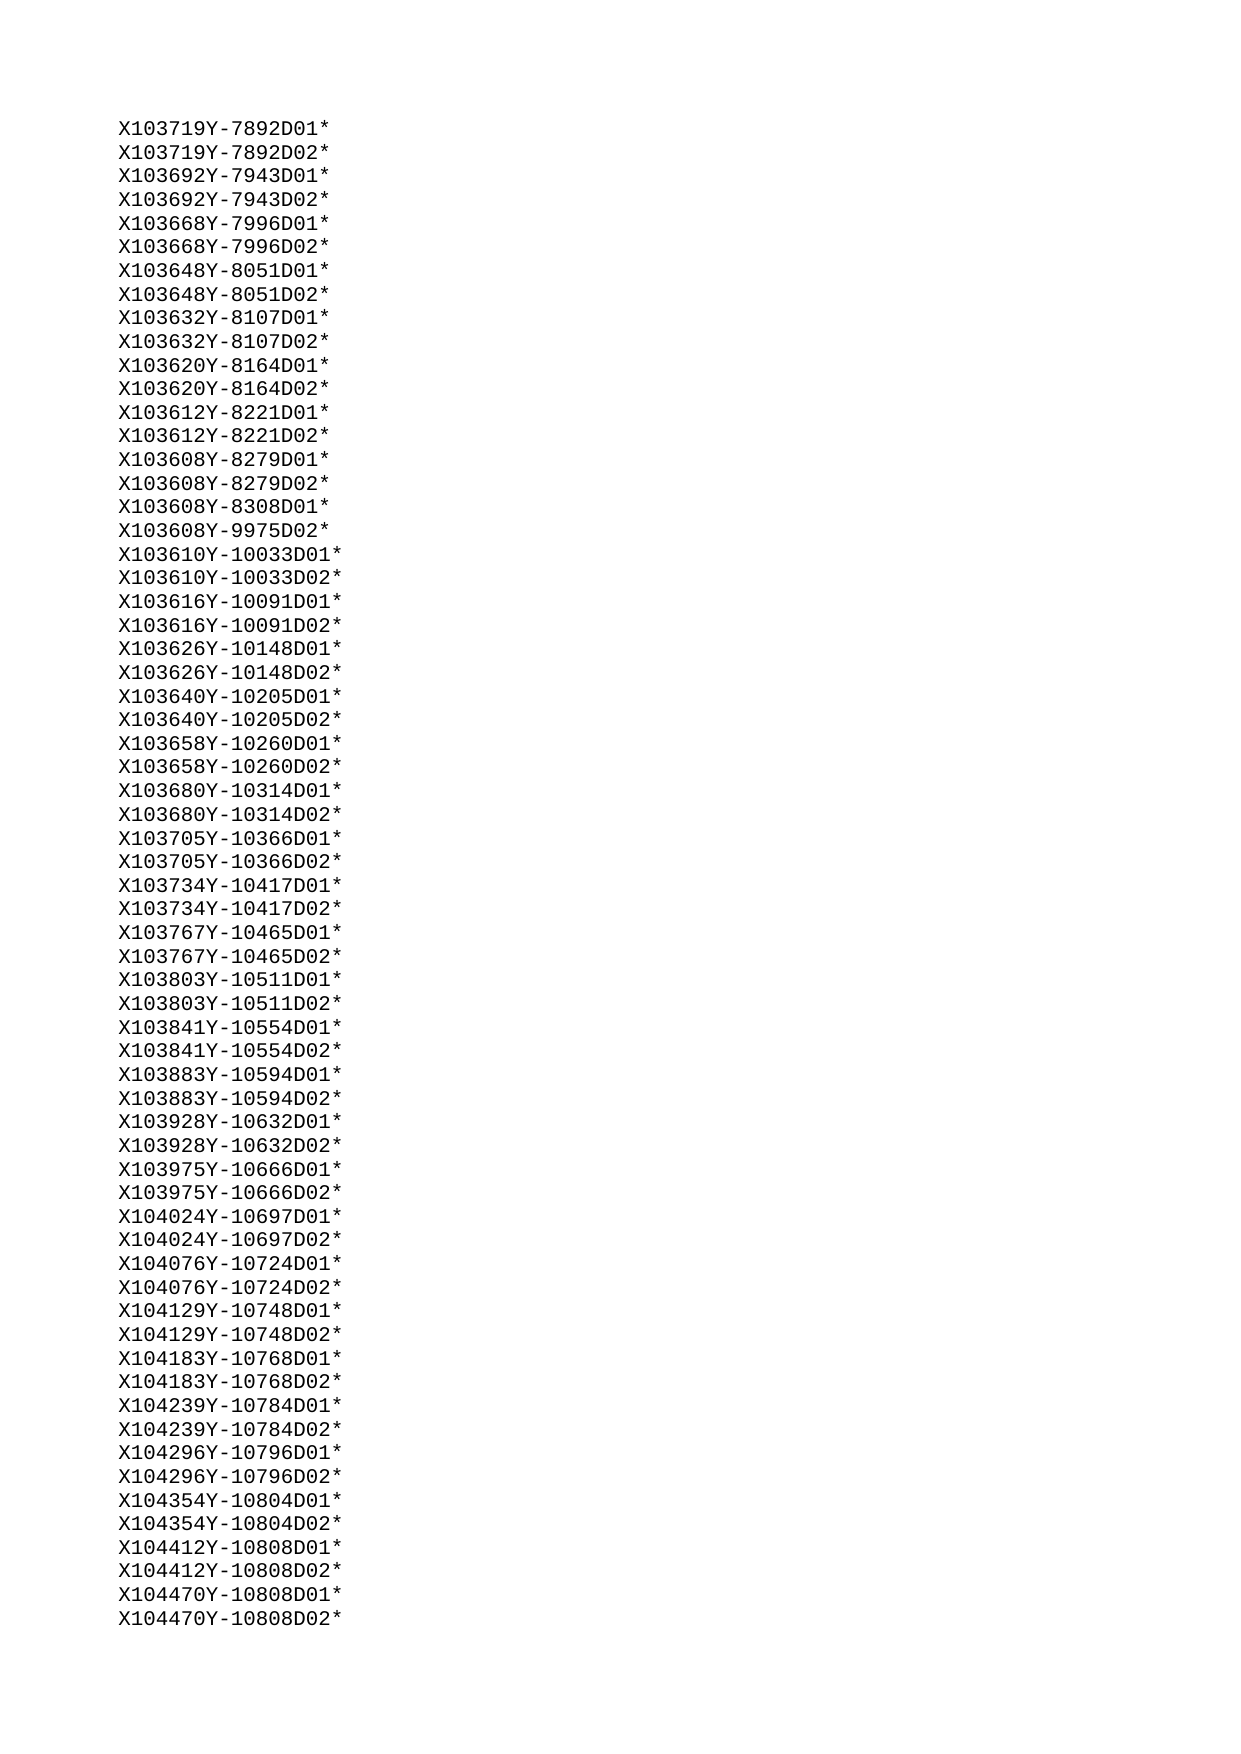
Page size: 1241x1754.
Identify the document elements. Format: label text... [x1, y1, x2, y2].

text X103620Y-8164D02* [118, 378, 1122, 402]
text X103803Y-10511D01* [118, 969, 1122, 993]
text X103803Y-10511D02* [118, 993, 1122, 1017]
text X104412Y-10808D01* [118, 1537, 1122, 1561]
text X103632Y-8107D02* [118, 331, 1122, 354]
text X103680Y-10314D02* [118, 804, 1122, 827]
text X103975Y-10666D02* [118, 1182, 1122, 1206]
text X103626Y-10148D01* [118, 638, 1122, 662]
text X103648Y-8051D02* [118, 284, 1122, 307]
text X104296Y-10796D01* [118, 1442, 1122, 1466]
text X103692Y-7943D02* [118, 189, 1122, 213]
text X103616Y-10091D01* [118, 591, 1122, 615]
text X103705Y-10366D02* [118, 851, 1122, 875]
text X103658Y-10260D01* [118, 733, 1122, 757]
text X103928Y-10632D01* [118, 1111, 1122, 1135]
text X103928Y-10632D02* [118, 1135, 1122, 1158]
text X104076Y-10724D02* [118, 1277, 1122, 1300]
text X103610Y-10033D01* [118, 544, 1122, 567]
text X103612Y-8221D01* [118, 402, 1122, 426]
text X103632Y-8107D01* [118, 307, 1122, 331]
text X103608Y-8279D02* [118, 473, 1122, 496]
text X104296Y-10796D02* [118, 1466, 1122, 1489]
text X103668Y-7996D01* [118, 213, 1122, 236]
text X103610Y-10033D02* [118, 567, 1122, 591]
text X103719Y-7892D02* [118, 142, 1122, 165]
text X103692Y-7943D01* [118, 165, 1122, 189]
text X104239Y-10784D01* [118, 1395, 1122, 1419]
text X103767Y-10465D02* [118, 946, 1122, 969]
text X104412Y-10808D02* [118, 1561, 1122, 1584]
text X104183Y-10768D01* [118, 1348, 1122, 1371]
text X103841Y-10554D02* [118, 1040, 1122, 1064]
text X103608Y-8279D01* [118, 449, 1122, 473]
text X103640Y-10205D01* [118, 686, 1122, 709]
text X104354Y-10804D02* [118, 1513, 1122, 1537]
text X103734Y-10417D01* [118, 875, 1122, 898]
text X104183Y-10768D02* [118, 1371, 1122, 1395]
text X103608Y-8308D01* [118, 496, 1122, 520]
text X104129Y-10748D02* [118, 1324, 1122, 1348]
text X103975Y-10666D01* [118, 1158, 1122, 1182]
text X103883Y-10594D02* [118, 1088, 1122, 1111]
text X104470Y-10808D01* [118, 1584, 1122, 1608]
text X103841Y-10554D01* [118, 1017, 1122, 1040]
text X103658Y-10260D02* [118, 757, 1122, 780]
text X104076Y-10724D01* [118, 1253, 1122, 1277]
text X103734Y-10417D02* [118, 898, 1122, 922]
text X103616Y-10091D02* [118, 615, 1122, 638]
text X103705Y-10366D01* [118, 827, 1122, 851]
text X104470Y-10808D02* [118, 1608, 1122, 1631]
text X103668Y-7996D02* [118, 236, 1122, 260]
text X103648Y-8051D01* [118, 260, 1122, 284]
text X104354Y-10804D01* [118, 1489, 1122, 1513]
text X103719Y-7892D01* [118, 118, 1122, 142]
text X104239Y-10784D02* [118, 1419, 1122, 1442]
text X103640Y-10205D02* [118, 709, 1122, 733]
text X103620Y-8164D01* [118, 354, 1122, 378]
text X104024Y-10697D01* [118, 1206, 1122, 1229]
text X103680Y-10314D01* [118, 780, 1122, 804]
text X103626Y-10148D02* [118, 662, 1122, 686]
text X103608Y-9975D02* [118, 520, 1122, 544]
text X103883Y-10594D01* [118, 1064, 1122, 1088]
text X103767Y-10465D01* [118, 922, 1122, 946]
text X104129Y-10748D01* [118, 1300, 1122, 1324]
text X104024Y-10697D02* [118, 1229, 1122, 1253]
text X103612Y-8221D02* [118, 426, 1122, 449]
